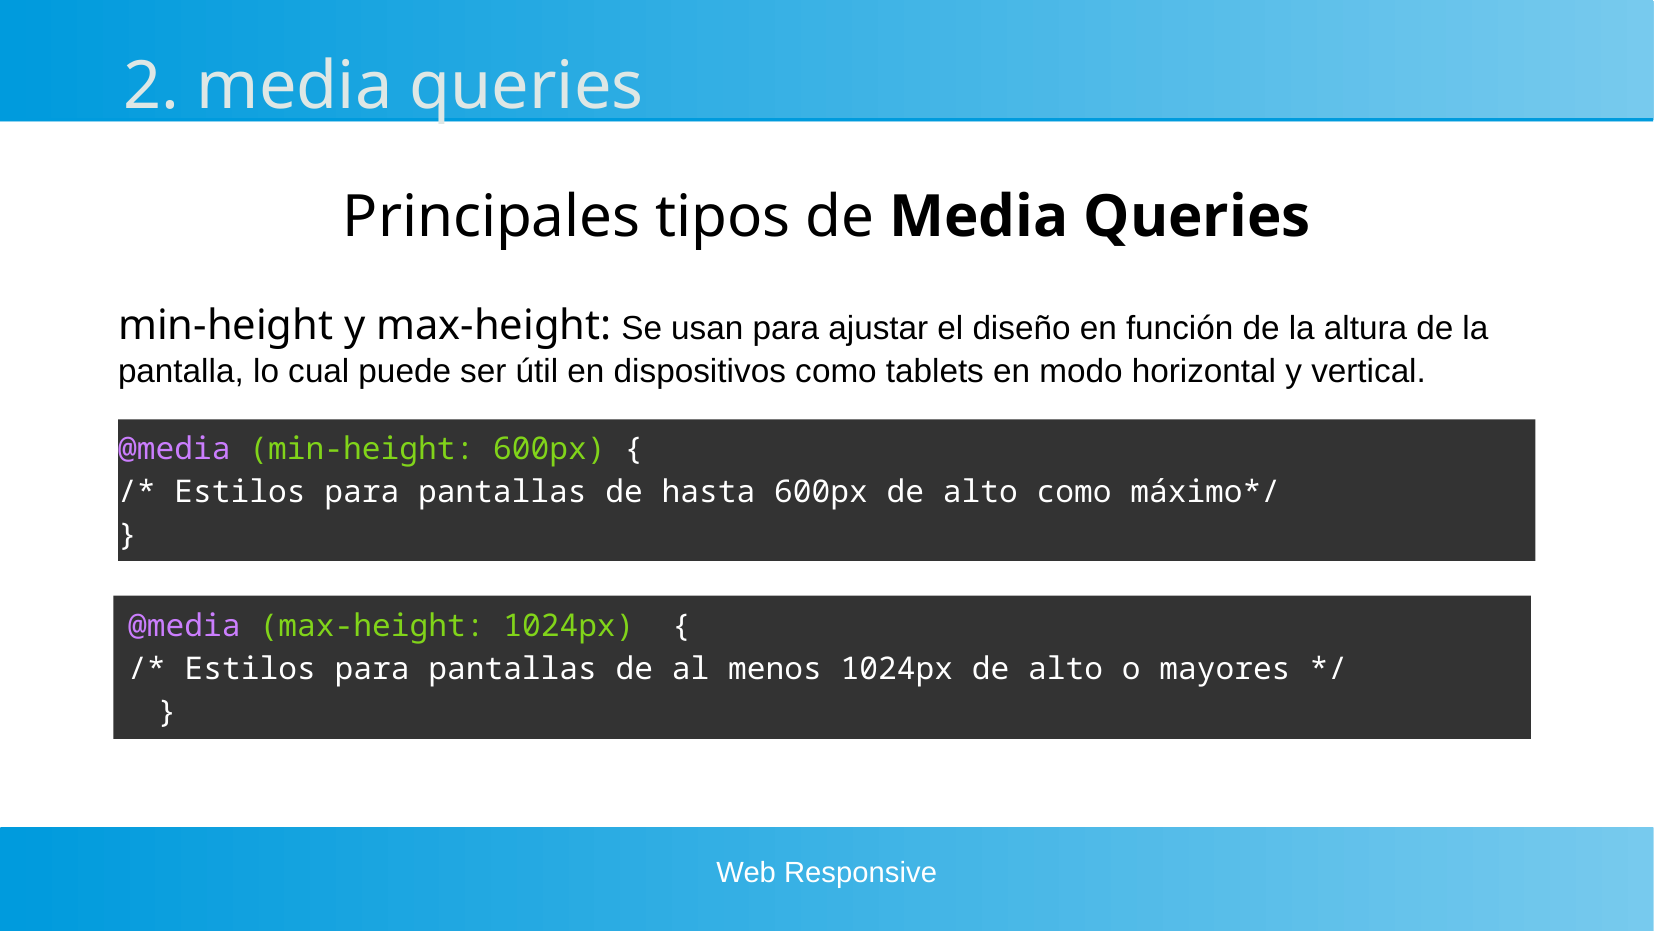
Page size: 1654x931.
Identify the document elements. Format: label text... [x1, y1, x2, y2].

title 2. media queries [59, 0, 709, 153]
text_box @media (min-height: 600px) { /* Estilos para pantallas de hasta 600px de alto como máximo*/ } [118, 419, 1536, 561]
text_box min-height y max-height: Se usan para ajustar el diseño en función de la altura de la pantalla, lo cual puede ser útil en dispositivos como tablets en modo horizontal y vertical. [118, 295, 1536, 372]
list Principales tipos de Media Queries [118, 173, 1536, 233]
text_box @media (max-height: 1024px) { /* Estilos para pantallas de al menos 1024px de alto o mayores */ } [113, 595, 1531, 739]
